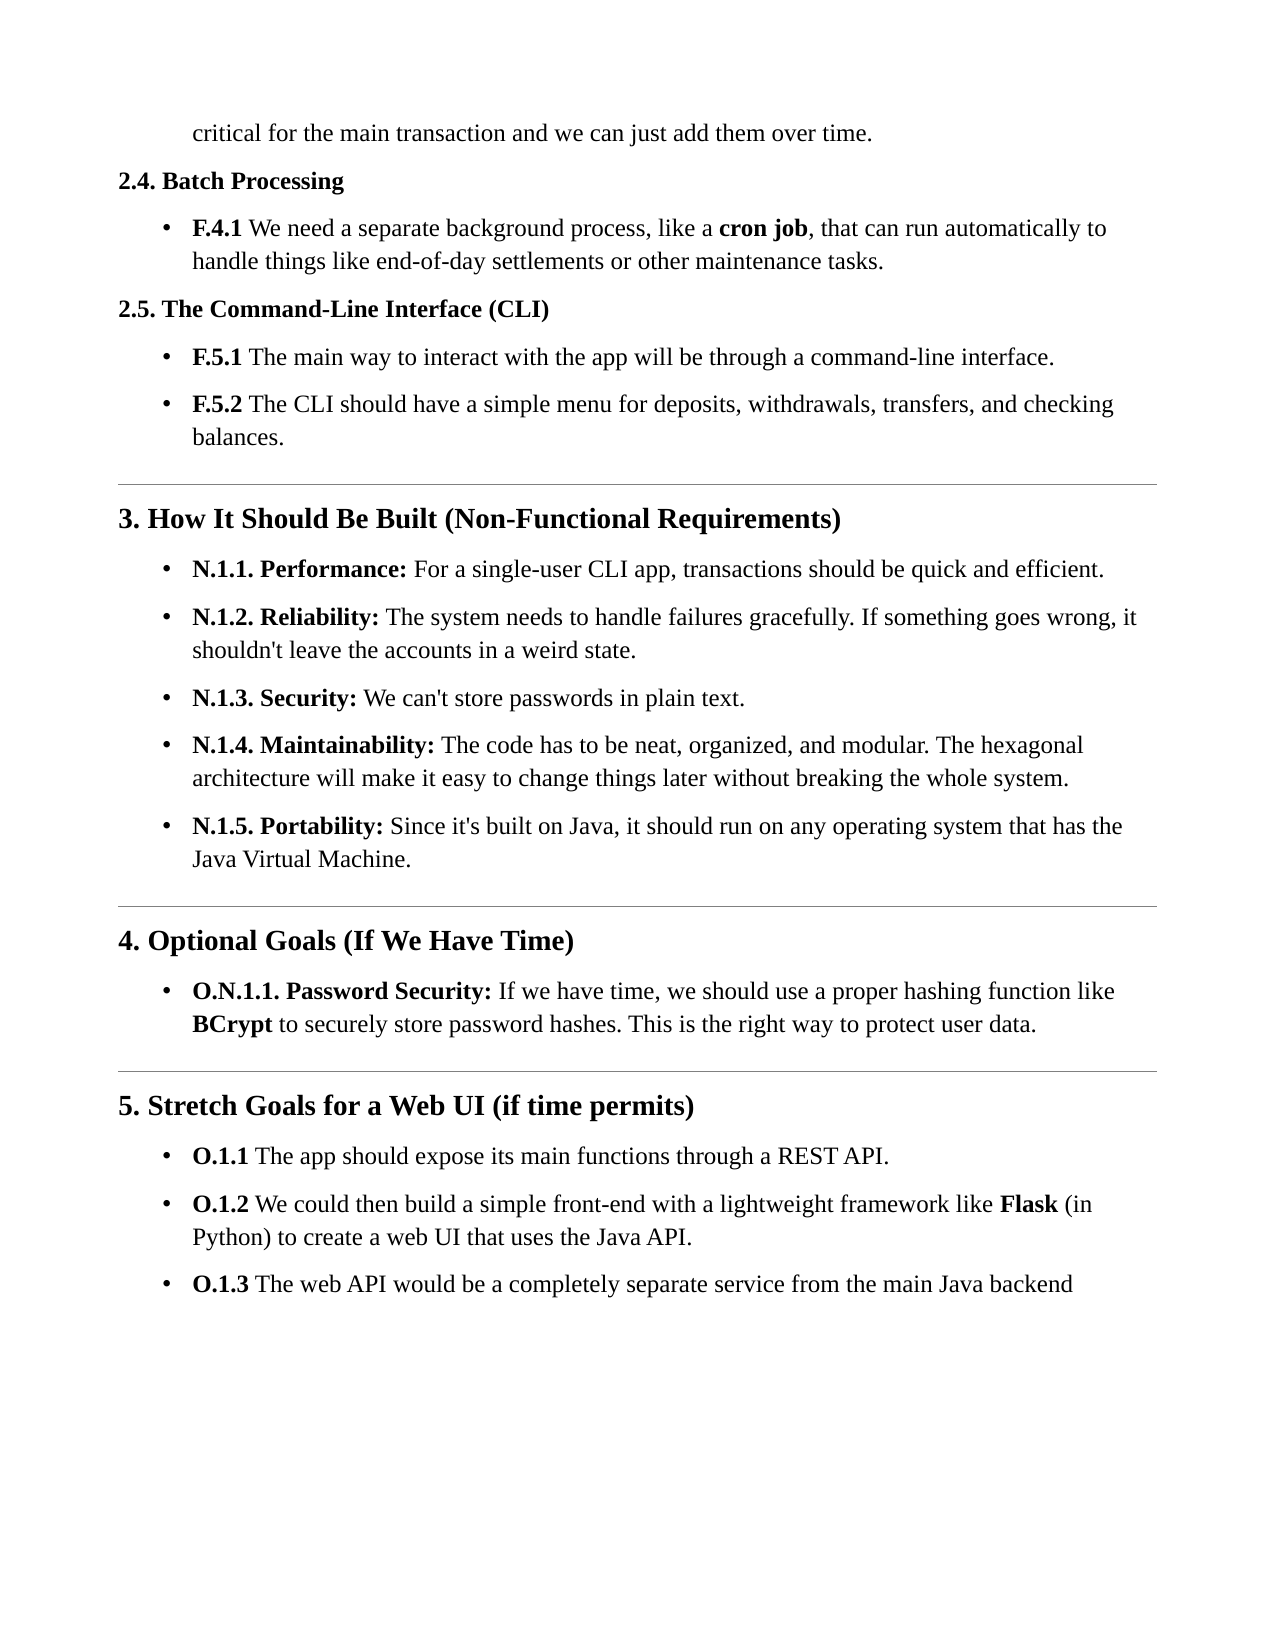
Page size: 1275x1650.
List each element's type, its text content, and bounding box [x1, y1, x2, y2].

list F.5.2 The CLI should have a simple menu for deposits, withdrawals, transfers, and checking balances. [162, 389, 1157, 451]
list F.4.1 We need a separate background process, like a cron job, that can run automatically to handle things like end-of-day settlements or other maintenance tasks. [162, 213, 1157, 275]
list O.1.3 The web API would be a completely separate service from the main Java backend [162, 1269, 1157, 1298]
subtitle 2.4. Batch Processing [118, 166, 1157, 194]
subtitle 3. How It Should Be Built (Non-Functional Requirements) [118, 501, 1157, 535]
subtitle 2.5. The Command-Line Interface (CLI) [118, 294, 1157, 323]
list O.1.1 The app should expose its main functions through a REST API. [162, 1141, 1157, 1170]
list N.1.2. Reliability: The system needs to handle failures gracefully. If something goes wrong, it shouldn't leave the accounts in a weird state. [162, 602, 1157, 664]
list F.5.1 The main way to interact with the app will be through a command-line interface. [162, 342, 1157, 370]
list N.1.1. Performance: For a single-user CLI app, transactions should be quick and efficient. [162, 554, 1157, 583]
list N.1.4. Maintainability: The code has to be neat, organized, and modular. The hexagonal architecture will make it easy to change things later without breaking the whole system. [162, 730, 1157, 792]
subtitle 4. Optional Goals (If We Have Time) [118, 923, 1157, 956]
list O.1.2 We could then build a simple front-end with a lightweight framework like Flask (in Python) to create a web UI that uses the Java API. [162, 1189, 1157, 1251]
list critical for the main transaction and we can just add them over time. [162, 118, 1157, 147]
list N.1.5. Portability: Since it's built on Java, it should run on any operating system that has the Java Virtual Machine. [162, 811, 1157, 873]
list N.1.3. Security: We can't store passwords in plain text. [162, 683, 1157, 711]
list O.N.1.1. Password Security: If we have time, we should use a proper hashing function like BCrypt to securely store password hashes. This is the right way to protect user data. [162, 976, 1157, 1038]
subtitle 5. Stretch Goals for a Web UI (if time permits) [118, 1088, 1157, 1122]
